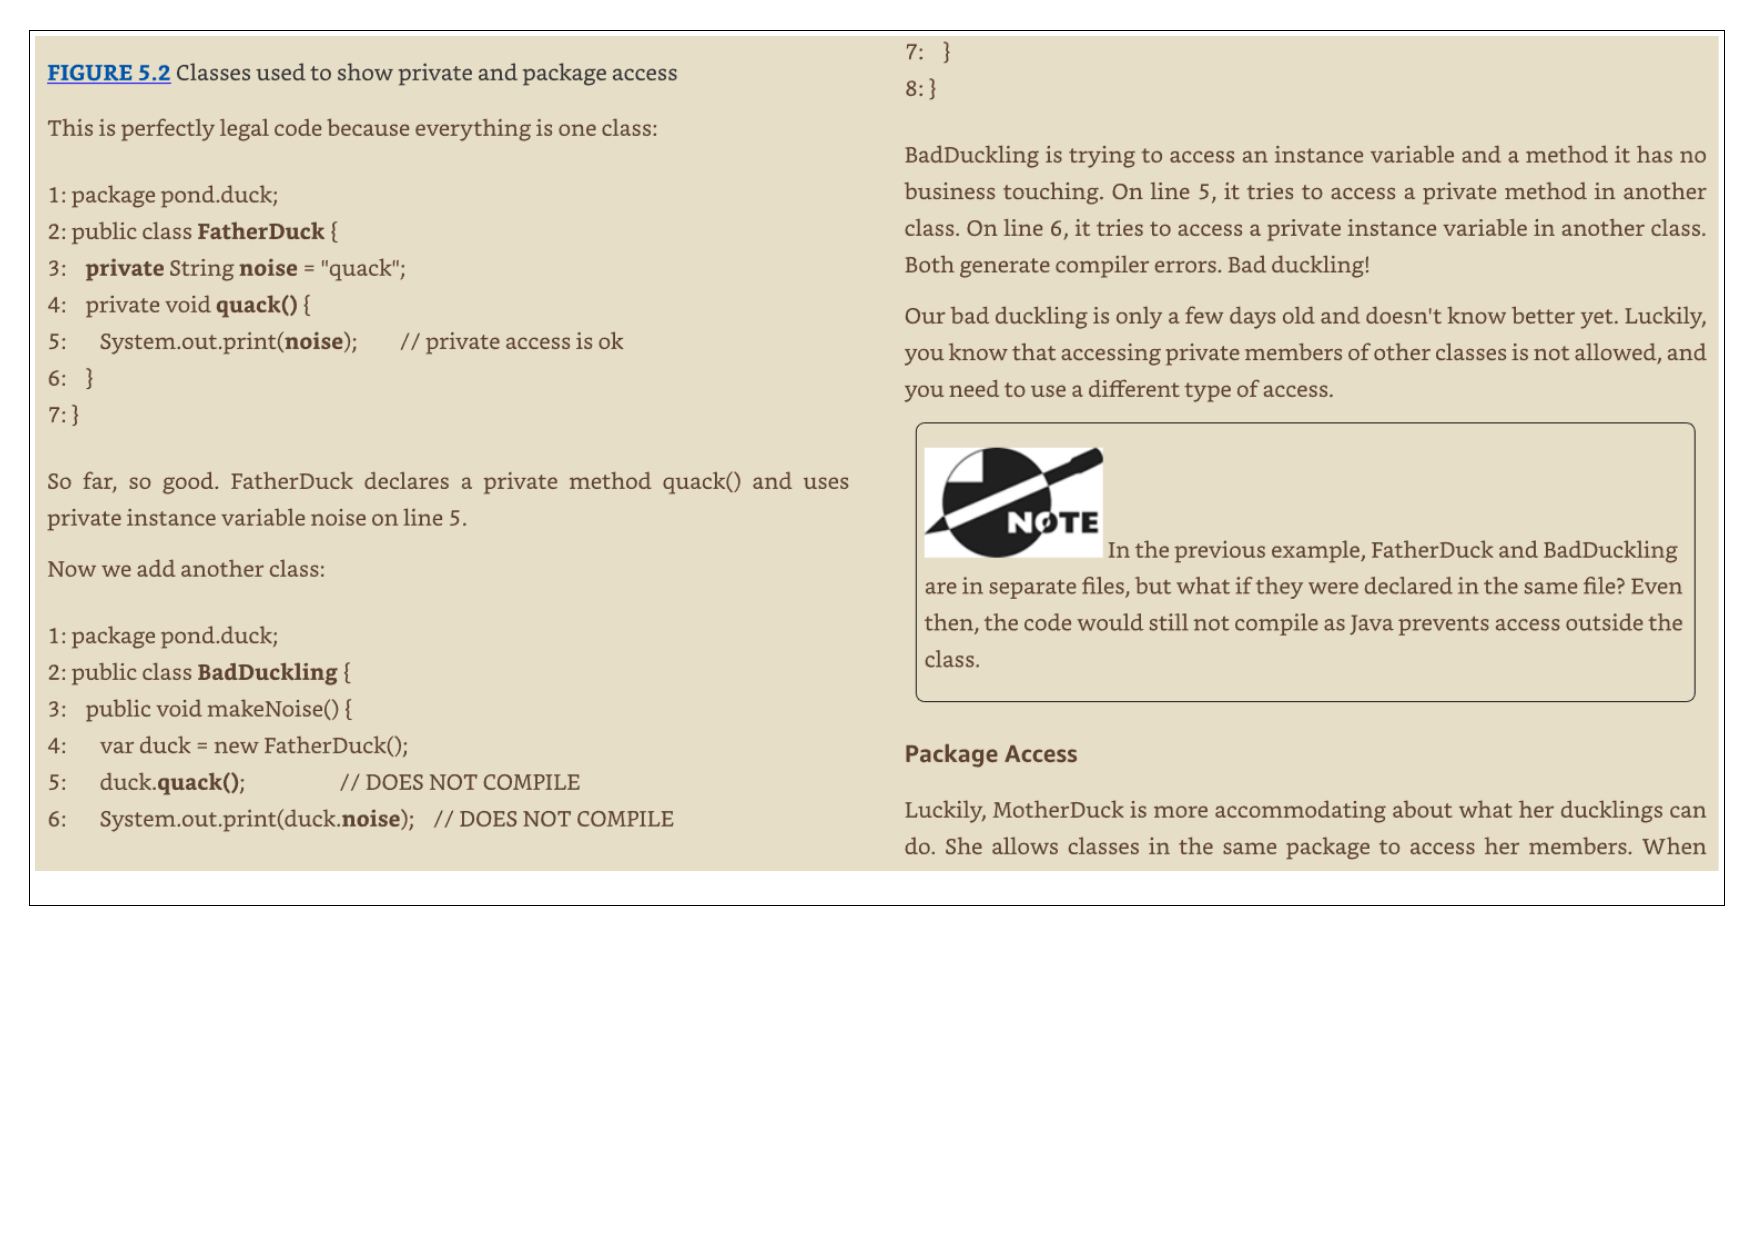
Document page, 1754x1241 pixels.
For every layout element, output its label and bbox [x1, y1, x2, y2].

table_cell [30, 31, 1724, 905]
picture [35, 36, 1719, 871]
